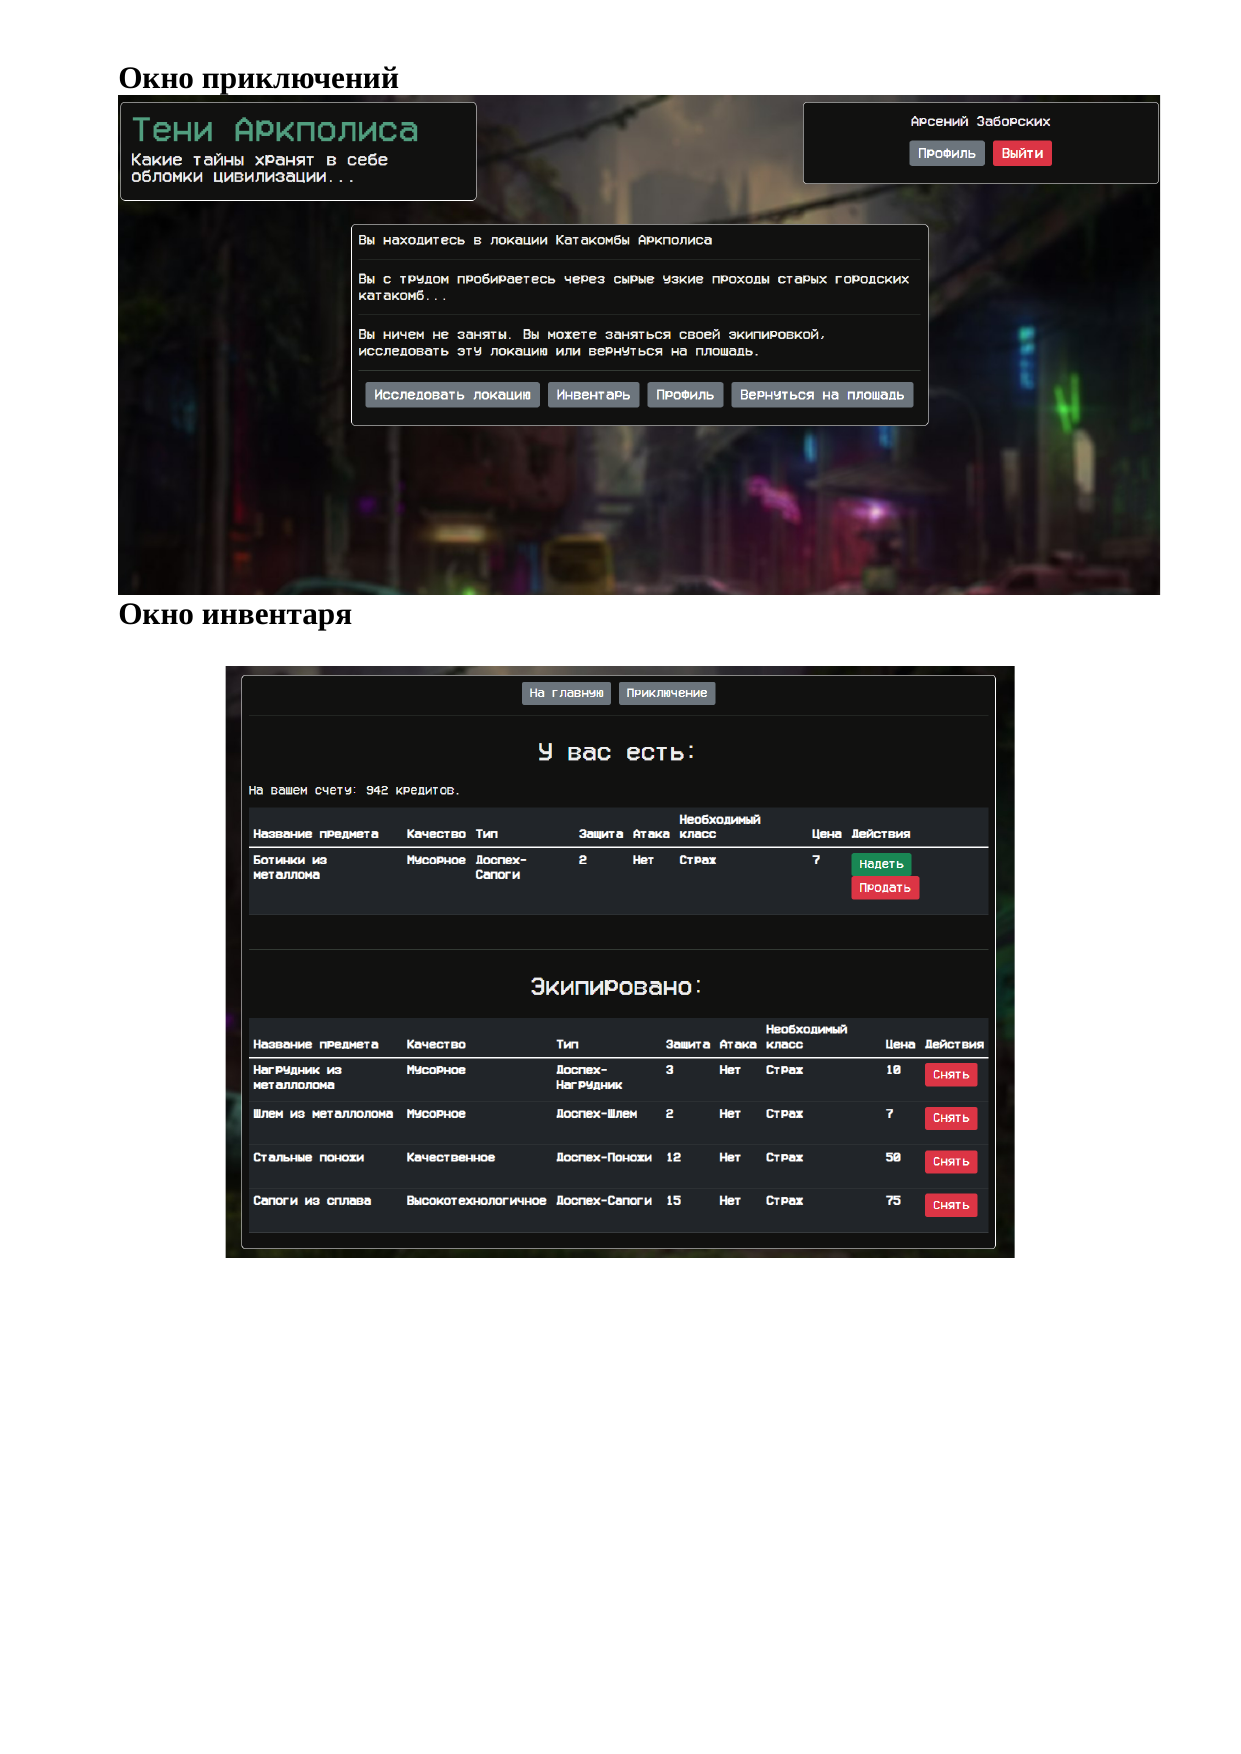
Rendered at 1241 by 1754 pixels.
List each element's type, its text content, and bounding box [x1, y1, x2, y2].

text Окно приключений [118, 59, 1122, 95]
picture [225, 666, 1015, 1258]
picture [118, 95, 1161, 595]
text Окно инвентаря [118, 595, 1122, 631]
